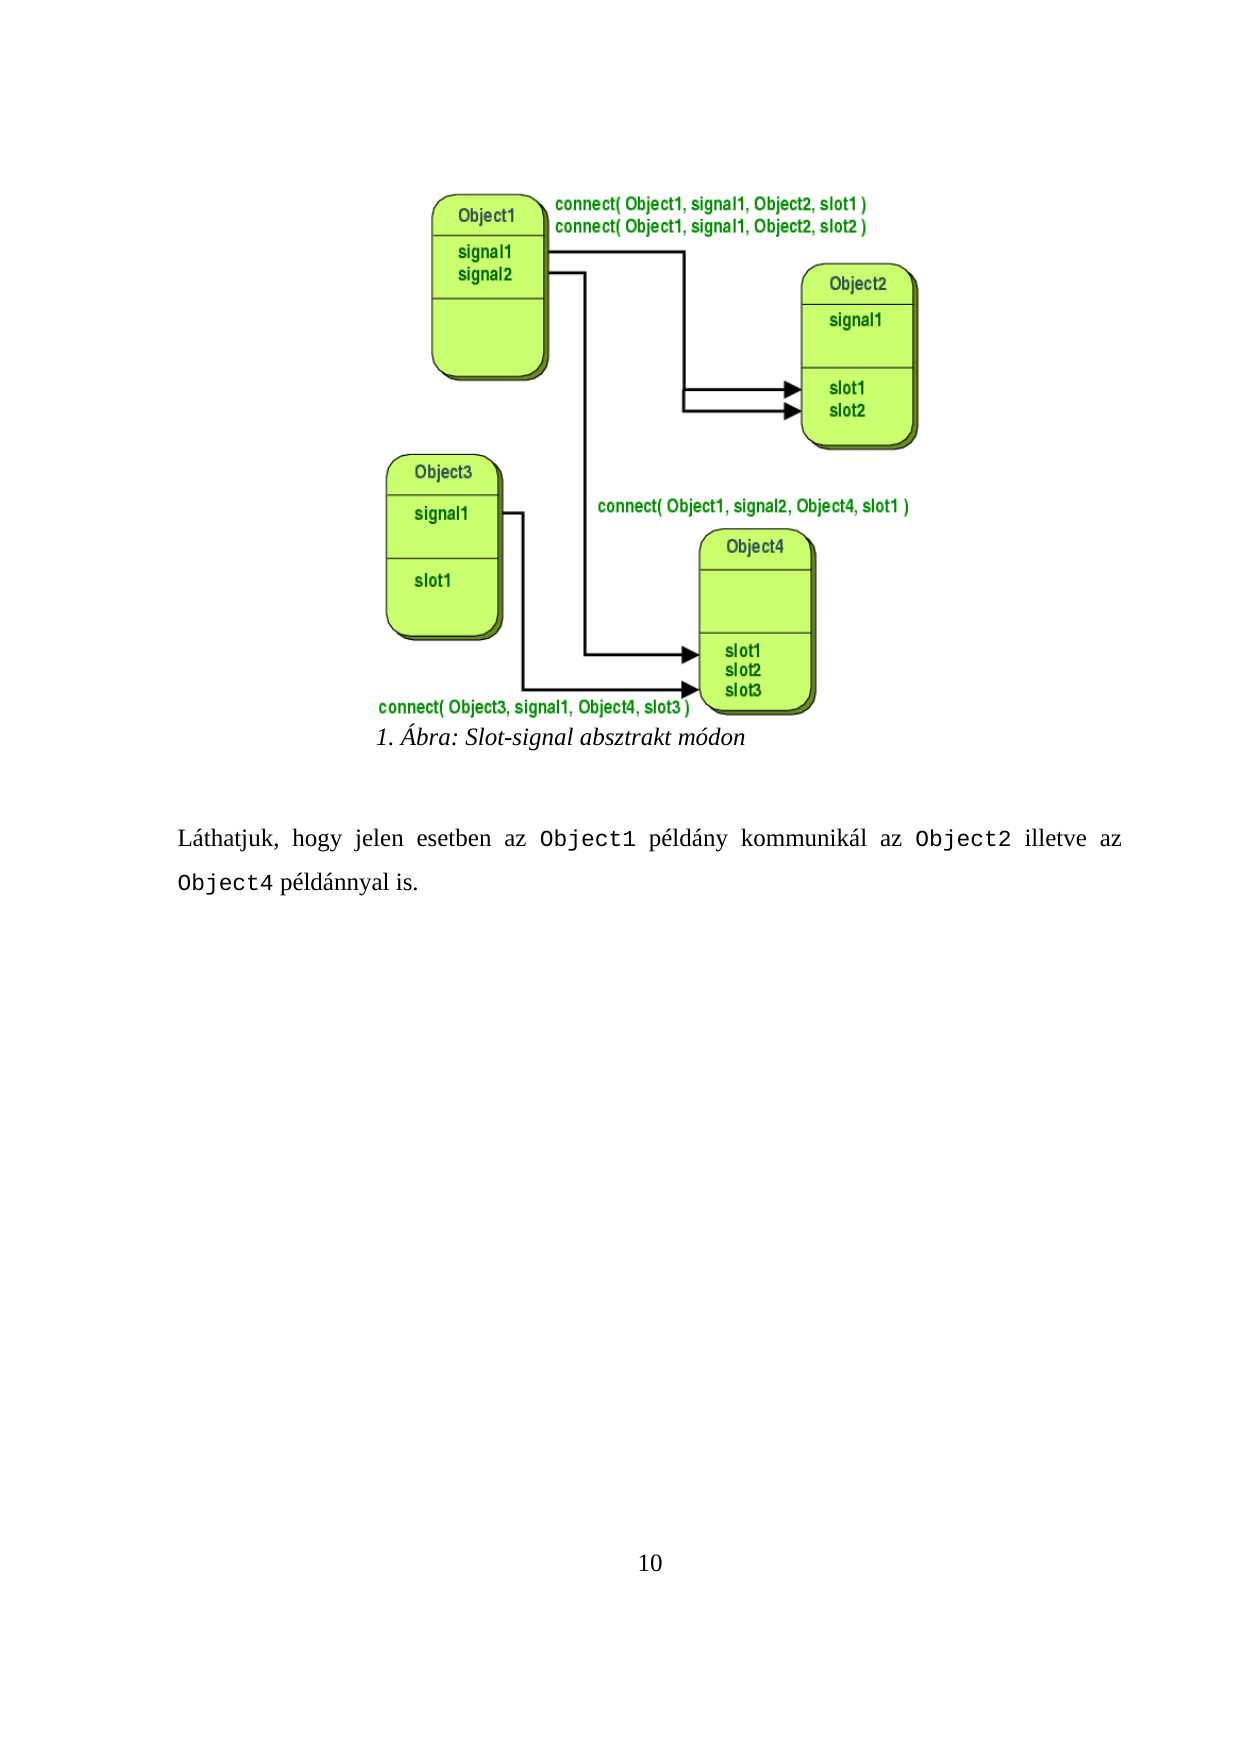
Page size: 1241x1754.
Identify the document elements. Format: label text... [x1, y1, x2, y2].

text 1. Ábra: Slot-signal absztrakt módon [376, 722, 924, 751]
picture [375, 189, 924, 722]
text Láthatjuk, hogy jelen esetben az Object1 példány kommunikál az Object2 illetve az Object4 példánnyal is. [177, 823, 1122, 898]
